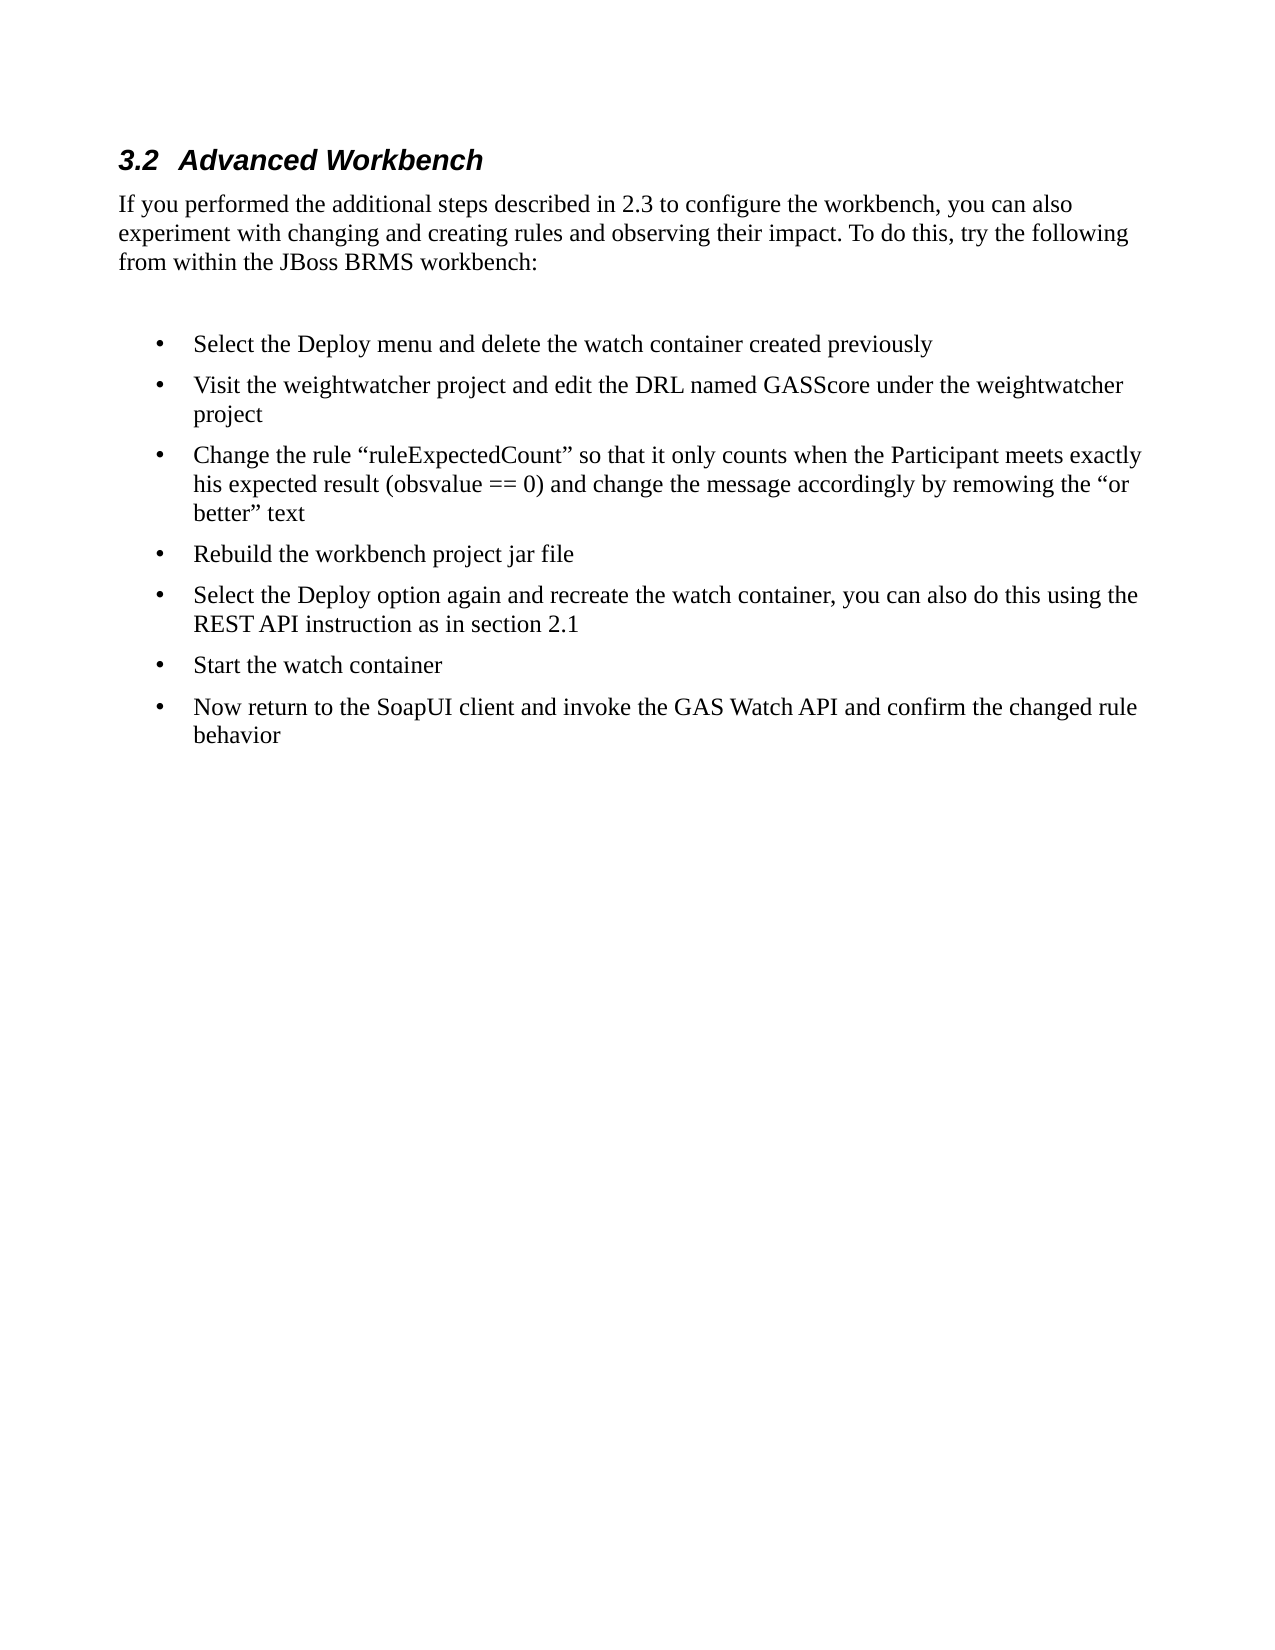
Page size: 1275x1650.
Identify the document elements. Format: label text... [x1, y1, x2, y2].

list Select the Deploy option again and recreate the watch container, you can also do this using the REST API instruction as in section 2.1 [156, 580, 1157, 638]
list Select the Deploy menu and delete the watch container created previously [156, 329, 1157, 358]
list Visit the weightwatcher project and edit the DRL named GASScore under the weightwatcher project [156, 370, 1157, 428]
list Start the watch container [156, 650, 1157, 679]
list Change the rule “ruleExpectedCount” so that it only counts when the Participant meets exactly his expected result (obsvalue == 0) and change the message accordingly by remowing the “or better” text [156, 440, 1157, 527]
text If you performed the additional steps described in 2.3 to configure the workbench, you can also experiment with changing and creating rules and observing their impact. To do this, try the following from within the JBoss BRMS workbench: [118, 189, 1157, 275]
subtitle Advanced Workbench [118, 143, 1157, 177]
list Now return to the SoapUI client and invoke the GAS Watch API and confirm the changed rule behavior [156, 692, 1157, 749]
list Rebuild the workbench project jar file [156, 539, 1157, 568]
